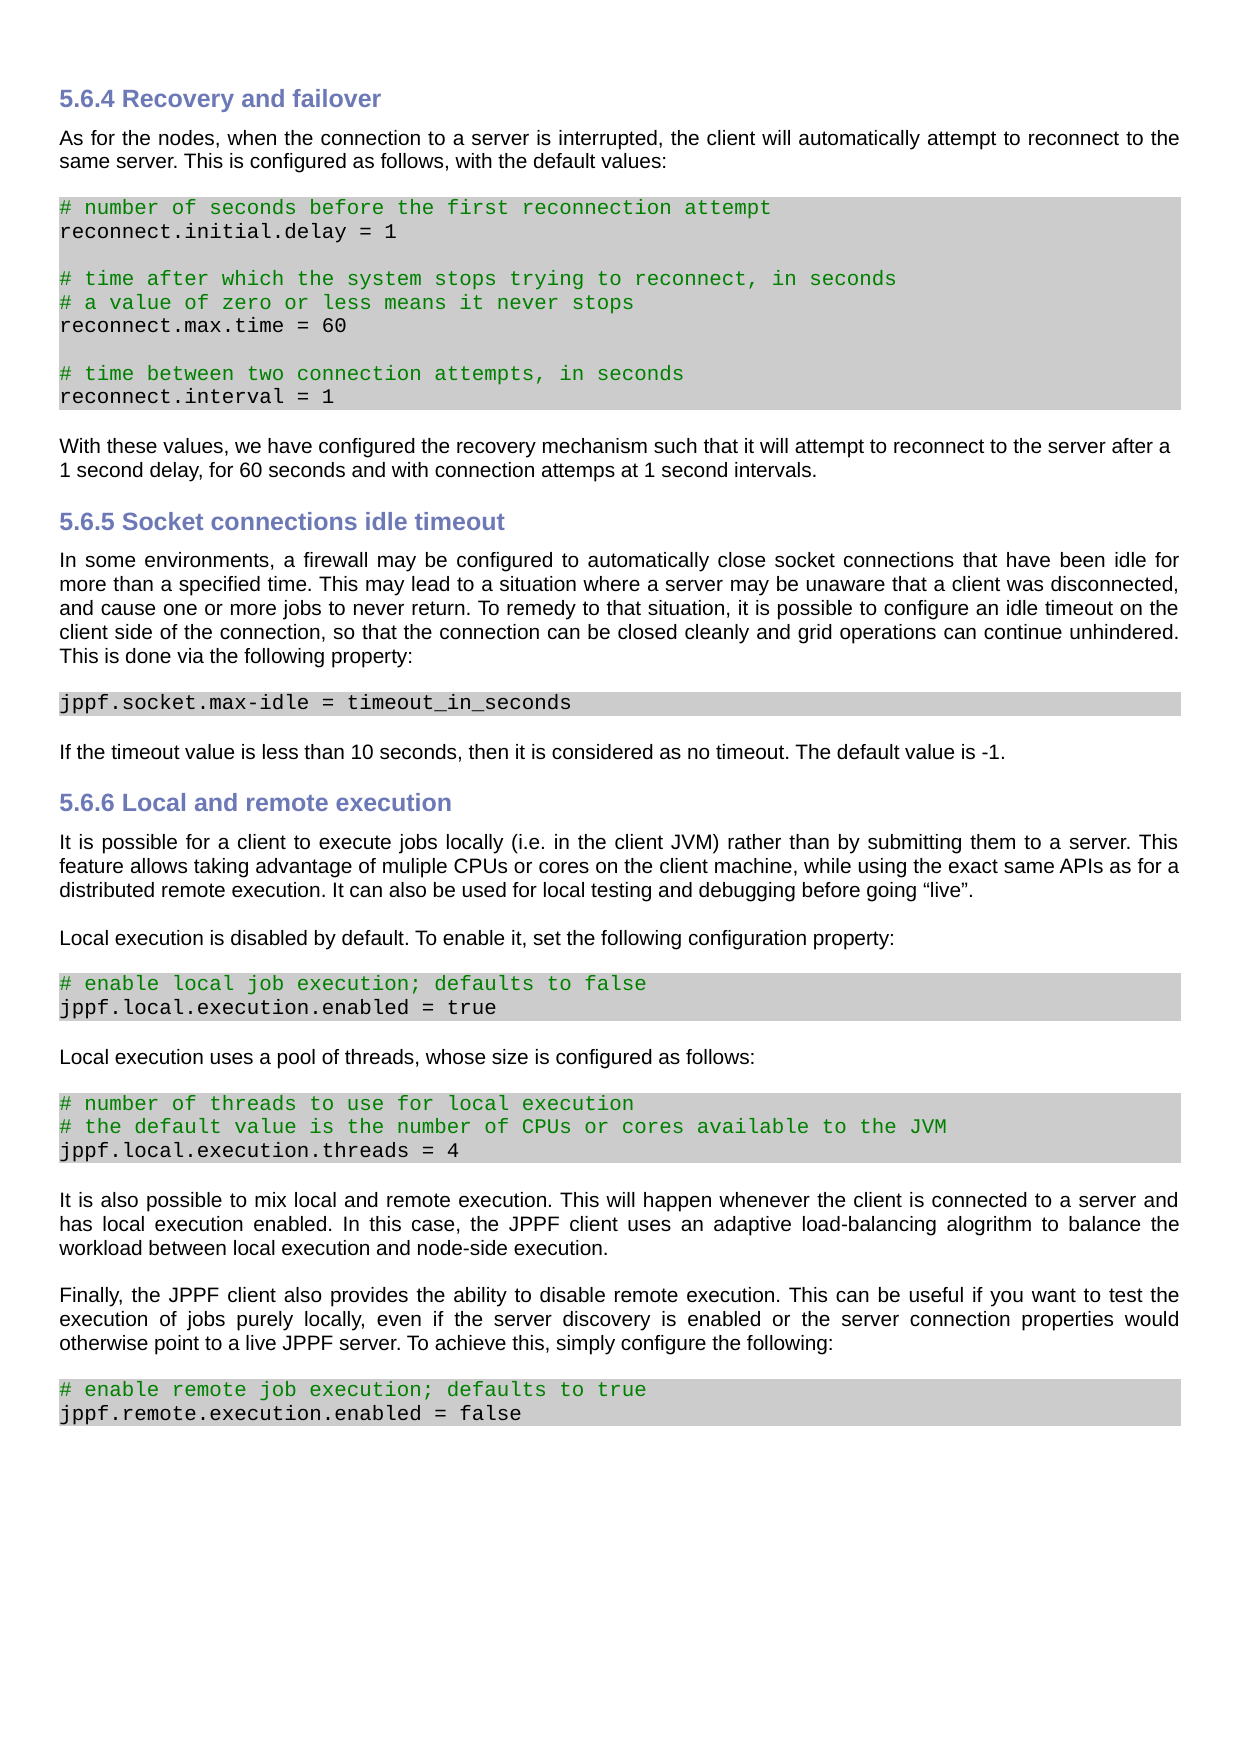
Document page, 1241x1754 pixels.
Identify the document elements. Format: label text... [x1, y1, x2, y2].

text jppf.remote.execution.enabled = false [59, 1403, 1181, 1426]
text If the timeout value is less than 10 seconds, then it is considered as no timeout. The default value is -1. [59, 739, 1181, 763]
text # number of threads to use for local execution # the default value is the number of CPUs or cores available to the JVM jppf.local.execution.threads = 4 [59, 1093, 1181, 1163]
text Local execution uses a pool of threads, whose size is configured as follows: [59, 1045, 1181, 1069]
text It is also possible to mix local and remote execution. This will happen whenever the client is connected to a server and has local execution enabled. In this case, the JPPF client uses an adaptive load-balancing alogrithm to balance the workload between local execution and node-side execution. [59, 1187, 1181, 1259]
text # enable remote job execution; defaults to true [59, 1379, 1181, 1403]
text It is possible for a client to execute jobs locally (i.e. in the client JVM) rather than by submitting them to a server. This feature allows taking advantage of muliple CPUs or cores on the client machine, while using the exact same APIs as for a distributed remote execution. It can also be used for local testing and debugging before going “live”. [59, 830, 1181, 902]
text In some environments, a firewall may be configured to automatically close socket connections that have been idle for more than a specified time. This may lead to a situation where a server may be unaware that a client was disconnected, and cause one or more jobs to never return. To remedy to that situation, it is possible to configure an idle timeout on the client side of the connection, so that the connection can be closed cleanly and grid operations can continue unhindered. This is done via the following property: [59, 548, 1181, 668]
subtitle Socket connections idle timeout [59, 507, 1181, 536]
text Local execution is disabled by default. To enable it, set the following configuration property: [59, 926, 1181, 949]
subtitle Local and remote execution [59, 788, 1181, 817]
text reconnect.max.time = 60 # time between two connection attempts, in seconds reconnect.interval = 1 [59, 315, 1181, 410]
text jppf.socket.max-idle = timeout_in_seconds [59, 692, 1181, 716]
text # enable local job execution; defaults to false jppf.local.execution.enabled = true [59, 973, 1181, 1021]
text With these values, we have configured the recovery mechanism such that it will attempt to reconnect to the server after a 1 second delay, for 60 seconds and with connection attemps at 1 second intervals. [59, 434, 1181, 482]
subtitle Recovery and failover [59, 84, 1181, 113]
text # number of seconds before the first reconnection attempt reconnect.initial.delay = 1 # time after which the system stops trying to reconnect, in seconds # a value of zero or less means it never stops [59, 197, 1181, 315]
text Finally, the JPPF client also provides the ability to disable remote execution. This can be useful if you want to test the execution of jobs purely locally, even if the server discovery is enabled or the server connection properties would otherwise point to a live JPPF server. To achieve this, simply configure the following: [59, 1283, 1181, 1355]
text As for the nodes, when the connection to a server is interrupted, the client will automatically attempt to reconnect to the same server. This is configured as follows, with the default values: [59, 125, 1181, 173]
